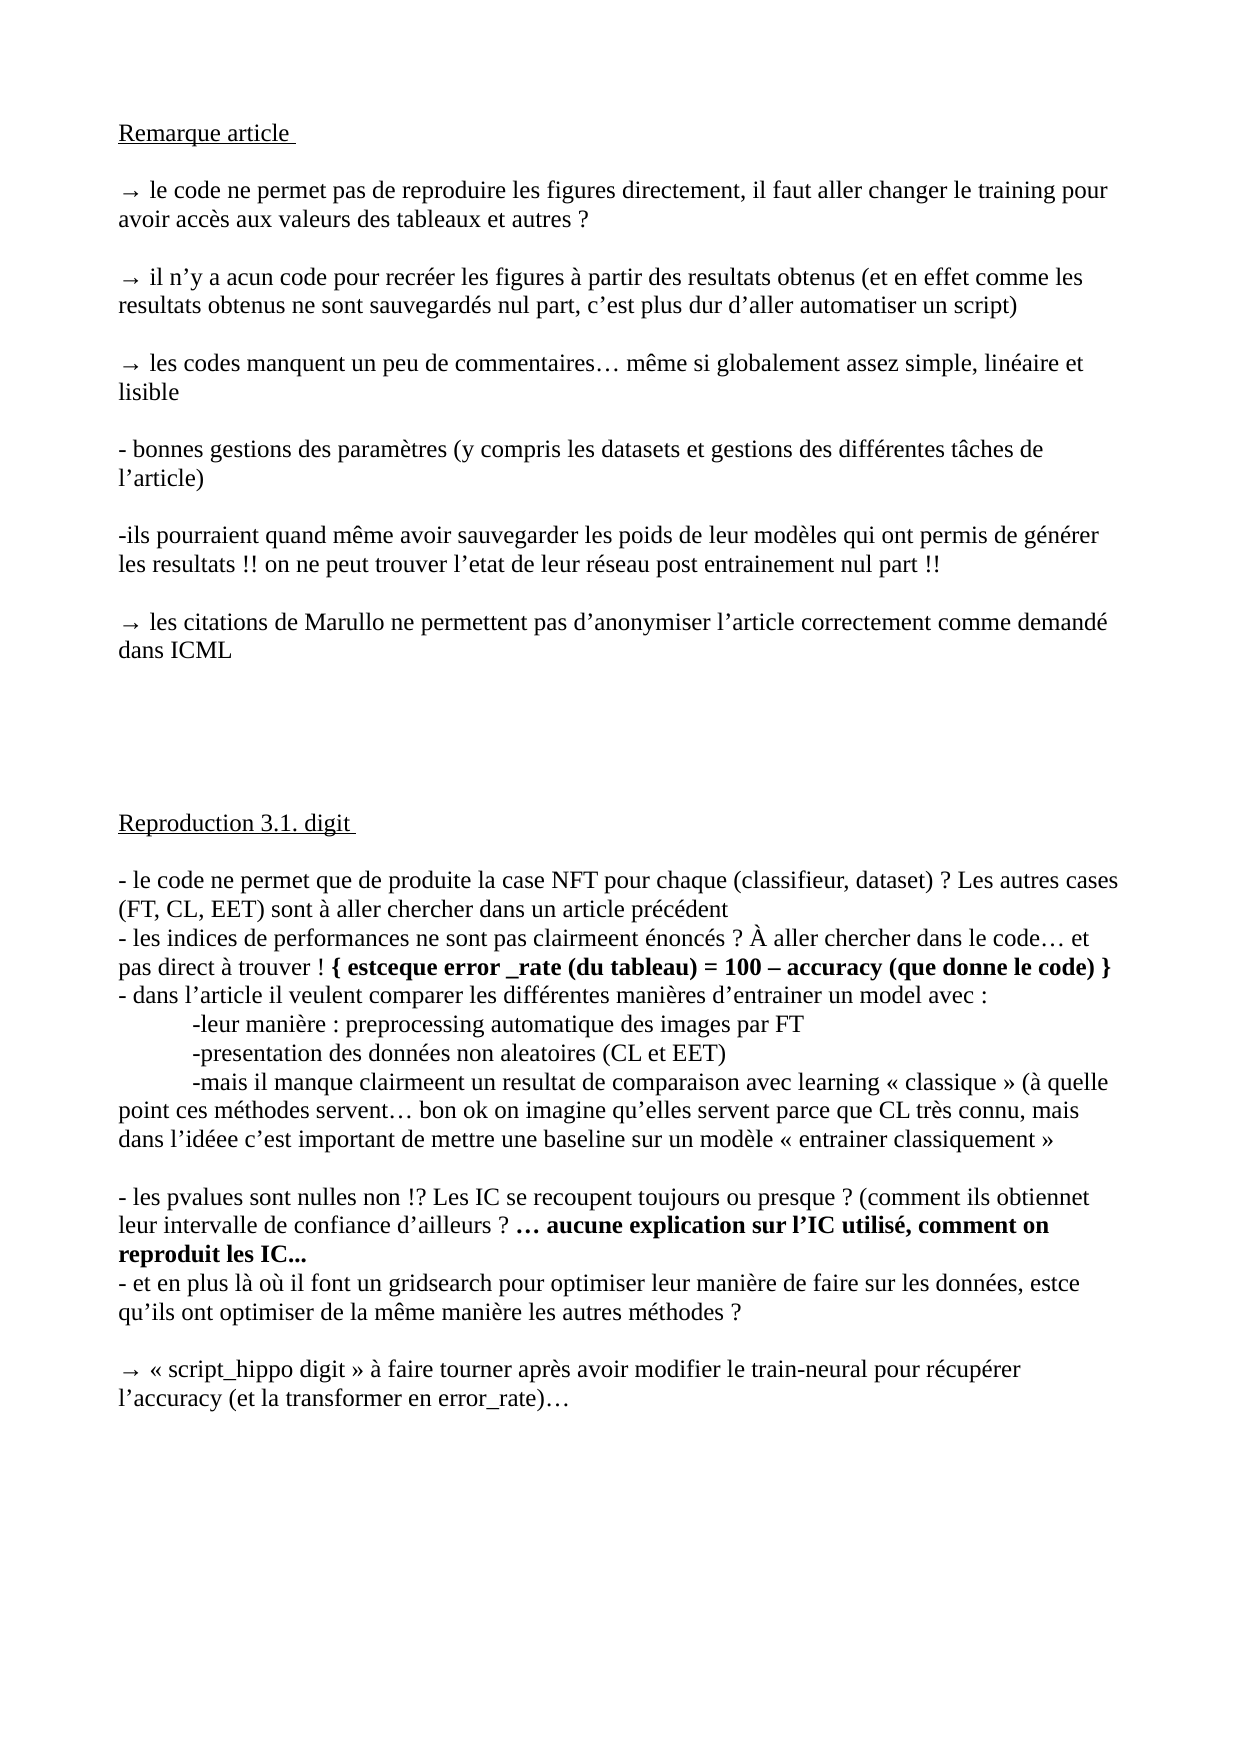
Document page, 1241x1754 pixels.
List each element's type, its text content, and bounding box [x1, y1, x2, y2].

text - dans l’article il veulent comparer les différentes manières d’entrainer un model avec : [118, 981, 1122, 1009]
text - les pvalues sont nulles non !? Les IC se recoupent toujours ou presque ? (comment ils obtiennet leur intervalle de confiance d’ailleurs ? … aucune explication sur l’IC utilisé, comment on reproduit les IC... [118, 1182, 1122, 1268]
text → « script_hippo digit » à faire tourner après avoir modifier le train-neural pour récupérer l’accuracy (et la transformer en error_rate)… [118, 1354, 1122, 1412]
text → le code ne permet pas de reproduire les figures directement, il faut aller changer le training pour avoir accès aux valeurs des tableaux et autres ? [118, 176, 1122, 233]
text - et en plus là où il font un gridsearch pour optimiser leur manière de faire sur les données, estce qu’ils ont optimiser de la même manière les autres méthodes ? [118, 1268, 1122, 1326]
text Reproduction 3.1. digit [118, 808, 1122, 837]
text → les codes manquent un peu de commentaires… même si globalement assez simple, linéaire et lisible [118, 348, 1122, 406]
text -mais il manque clairmeent un resultat de comparaison avec learning « classique » (à quelle point ces méthodes servent… bon ok on imagine qu’elles servent parce que CL très connu, mais dans l’idéee c’est important de mettre une baseline sur un modèle « entrainer classiquement » [118, 1067, 1122, 1153]
text → il n’y a acun code pour recréer les figures à partir des resultats obtenus (et en effet comme les resultats obtenus ne sont sauvegardés nul part, c’est plus dur d’aller automatiser un script) [118, 262, 1122, 319]
text → les citations de Marullo ne permettent pas d’anonymiser l’article correctement comme demandé dans ICML [118, 607, 1122, 664]
text - le code ne permet que de produite la case NFT pour chaque (classifieur, dataset) ? Les autres cases (FT, CL, EET) sont à aller chercher dans un article précédent [118, 866, 1122, 923]
text -leur manière : preprocessing automatique des images par FT [118, 1009, 1122, 1038]
text -presentation des données non aleatoires (CL et EET) [118, 1038, 1122, 1067]
text - les indices de performances ne sont pas clairmeent énoncés ? À aller chercher dans le code… et pas direct à trouver ! { estceque error _rate (du tableau) = 100 – accuracy (que donne le code) } [118, 923, 1122, 981]
text - bonnes gestions des paramètres (y compris les datasets et gestions des différentes tâches de l’article) [118, 434, 1122, 492]
text -ils pourraient quand même avoir sauvegarder les poids de leur modèles qui ont permis de générer les resultats !! on ne peut trouver l’etat de leur réseau post entrainement nul part !! [118, 521, 1122, 578]
text Remarque article [118, 118, 1122, 147]
